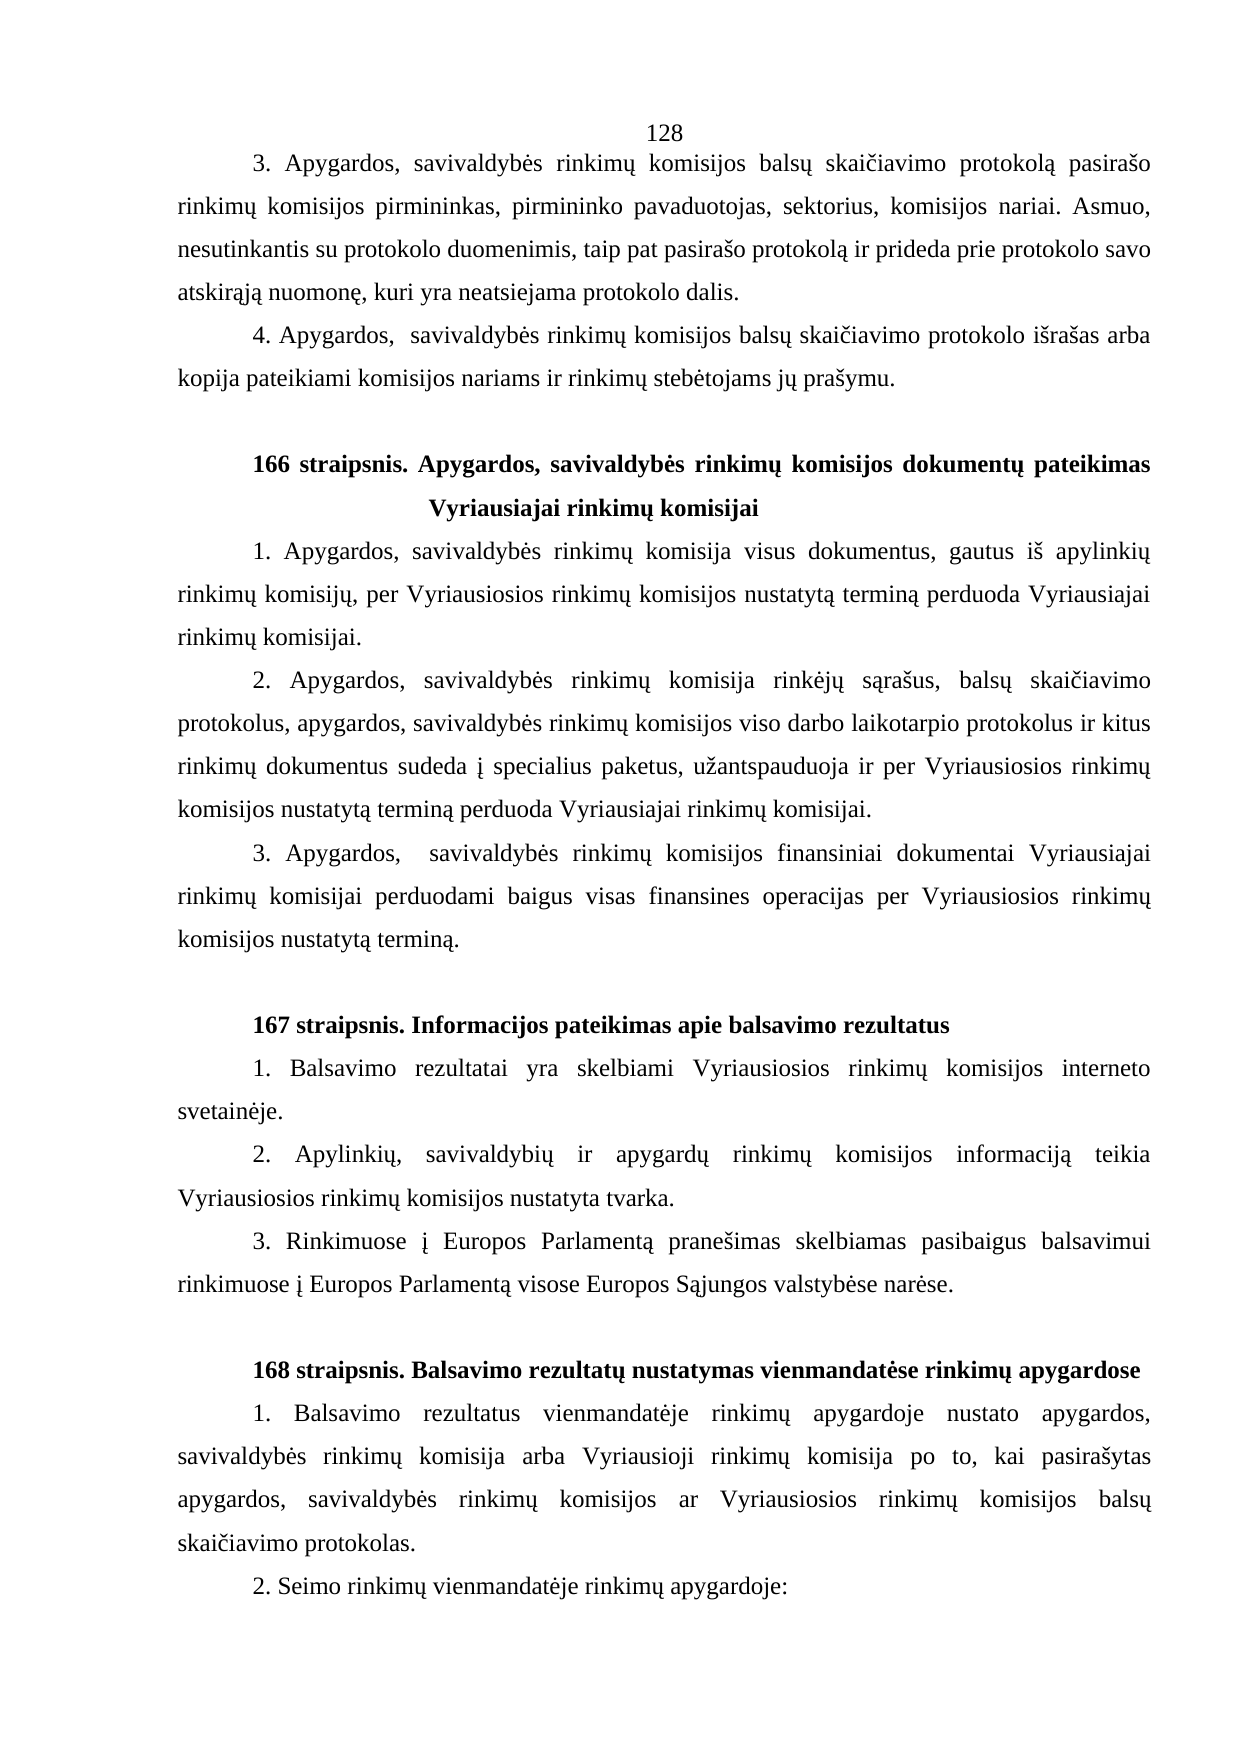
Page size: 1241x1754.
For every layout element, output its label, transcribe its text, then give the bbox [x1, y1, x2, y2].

text 3. Apygardos, savivaldybės rinkimų komisijos balsų skaičiavimo protokolą pasirašo rinkimų komisijos pirmininkas, pirmininko pavaduotojas, sektorius, komisijos nariai. Asmuo, nesutinkantis su protokolo duomenimis, taip pat pasirašo protokolą ir prideda prie protokolo savo atskirąją nuomonę, kuri yra neatsiejama protokolo dalis. [177, 148, 1152, 306]
text 2. Apylinkių, savivaldybių ir apygardų rinkimų komisijos informaciją teikia Vyriausiosios rinkimų komisijos nustatyta tvarka. [177, 1139, 1152, 1211]
subtitle 168 straipsnis. Balsavimo rezultatų nustatymas vienmandatėse rinkimų apygardose [177, 1355, 1152, 1384]
subtitle 167 straipsnis. Informacijos pateikimas apie balsavimo rezultatus [177, 1010, 1152, 1039]
text 1. Balsavimo rezultatai yra skelbiami Vyriausiosios rinkimų komisijos interneto svetainėje. [177, 1053, 1152, 1125]
text 4. Apygardos, savivaldybės rinkimų komisijos balsų skaičiavimo protokolo išrašas arba kopija pateikiami komisijos nariams ir rinkimų stebėtojams jų prašymu. [177, 320, 1152, 392]
text 3. Apygardos, savivaldybės rinkimų komisijos finansiniai dokumentai Vyriausiajai rinkimų komisijai perduodami baigus visas finansines operacijas per Vyriausiosios rinkimų komisijos nustatytą terminą. [177, 838, 1152, 953]
text 2. Seimo rinkimų vienmandatėje rinkimų apygardoje: [177, 1571, 1152, 1599]
text 2. Apygardos, savivaldybės rinkimų komisija rinkėjų sąrašus, balsų skaičiavimo protokolus, apygardos, savivaldybės rinkimų komisijos viso darbo laikotarpio protokolus ir kitus rinkimų dokumentus sudeda į specialius paketus, užantspauduoja ir per Vyriausiosios rinkimų komisijos nustatytą terminą perduoda Vyriausiajai rinkimų komisijai. [177, 665, 1152, 823]
text 1. Balsavimo rezultatus vienmandatėje rinkimų apygardoje nustato apygardos, savivaldybės rinkimų komisija arba Vyriausioji rinkimų komisija po to, kai pasirašytas apygardos, savivaldybės rinkimų komisijos ar Vyriausiosios rinkimų komisijos balsų skaičiavimo protokolas. [177, 1398, 1152, 1556]
subtitle 166 straipsnis. Apygardos, savivaldybės rinkimų komisijos dokumentų pateikimas Vyriausiajai rinkimų komisijai [252, 449, 1152, 521]
text 3. Rinkimuose į Europos Parlamentą pranešimas skelbiamas pasibaigus balsavimui rinkimuose į Europos Parlamentą visose Europos Sąjungos valstybėse narėse. [177, 1226, 1152, 1298]
text 1. Apygardos, savivaldybės rinkimų komisija visus dokumentus, gautus iš apylinkių rinkimų komisijų, per Vyriausiosios rinkimų komisijos nustatytą terminą perduoda Vyriausiajai rinkimų komisijai. [177, 536, 1152, 651]
